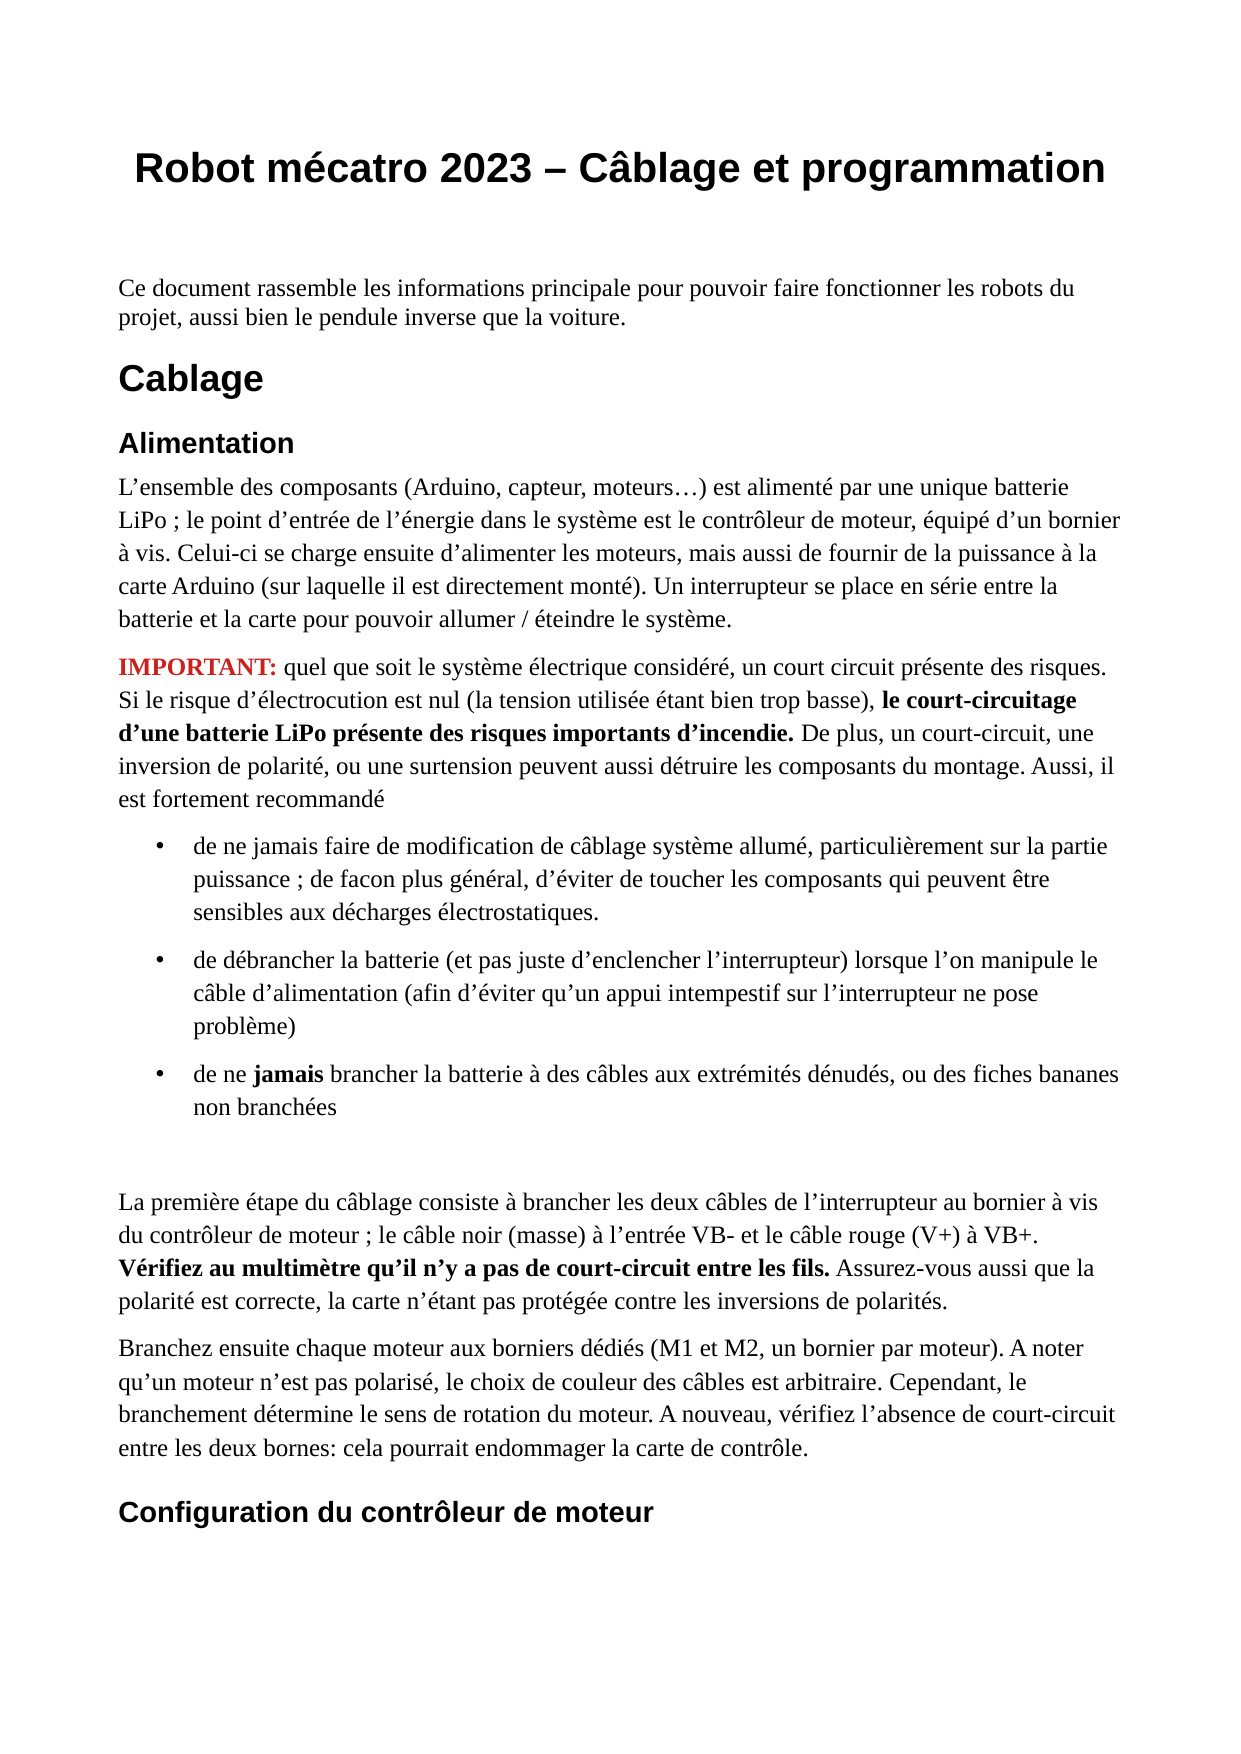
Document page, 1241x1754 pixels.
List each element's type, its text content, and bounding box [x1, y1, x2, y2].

title Robot mécatro 2023 – Câblage et programmation [118, 143, 1122, 191]
text Ce document rassemble les informations principale pour pouvoir faire fonctionner les robots du projet, aussi bien le pendule inverse que la voiture. [118, 273, 1122, 331]
list de ne jamais faire de modification de câblage système allumé, particulièrement sur la partie puissance ; de facon plus général, d’éviter de toucher les composants qui peuvent être sensibles aux décharges électrostatiques. [156, 831, 1122, 926]
text Branchez ensuite chaque moteur aux borniers dédiés (M1 et M2, un bornier par moteur). A noter qu’un moteur n’est pas polarisé, le choix de couleur des câbles est arbitraire. Cependant, le branchement détermine le sens de rotation du moteur. A nouveau, vérifiez l’absence de court-circuit entre les deux bornes: cela pourrait endommager la carte de contrôle. [118, 1333, 1122, 1461]
text La première étape du câblage consiste à brancher les deux câbles de l’interrupteur au bornier à vis du contrôleur de moteur ; le câble noir (masse) à l’entrée VB- et le câble rouge (V+) à VB+. Vérifiez au multimètre qu’il n’y a pas de court-circuit entre les fils. Assurez-vous aussi que la polarité est correcte, la carte n’étant pas protégée contre les inversions de polarités. [118, 1187, 1122, 1315]
list de ne jamais brancher la batterie à des câbles aux extrémités dénudés, ou des fiches bananes non branchées [156, 1059, 1122, 1120]
text L’ensemble des composants (Arduino, capteur, moteurs…) est alimenté par une unique batterie LiPo ; le point d’entrée de l’énergie dans le système est le contrôleur de moteur, équipé d’un bornier à vis. Celui-ci se charge ensuite d’alimenter les moteurs, mais aussi de fournir de la puissance à la carte Arduino (sur laquelle il est directement monté). Un interrupteur se place en série entre la batterie et la carte pour pouvoir allumer / éteindre le système. [118, 472, 1122, 633]
subtitle Cablage [118, 356, 1122, 399]
subtitle Configuration du contrôleur de moteur [118, 1495, 1122, 1528]
subtitle Alimentation [118, 426, 1122, 459]
text IMPORTANT: quel que soit le système électrique considéré, un court circuit présente des risques. Si le risque d’électrocution est nul (la tension utilisée étant bien trop basse), le court-circuitage d’une batterie LiPo présente des risques importants d’incendie. De plus, un court-circuit, une inversion de polarité, ou une surtension peuvent aussi détruire les composants du montage. Aussi, il est fortement recommandé [118, 652, 1122, 812]
list de débrancher la batterie (et pas juste d’enclencher l’interrupteur) lorsque l’on manipule le câble d’alimentation (afin d’éviter qu’un appui intempestif sur l’interrupteur ne pose problème) [156, 945, 1122, 1040]
